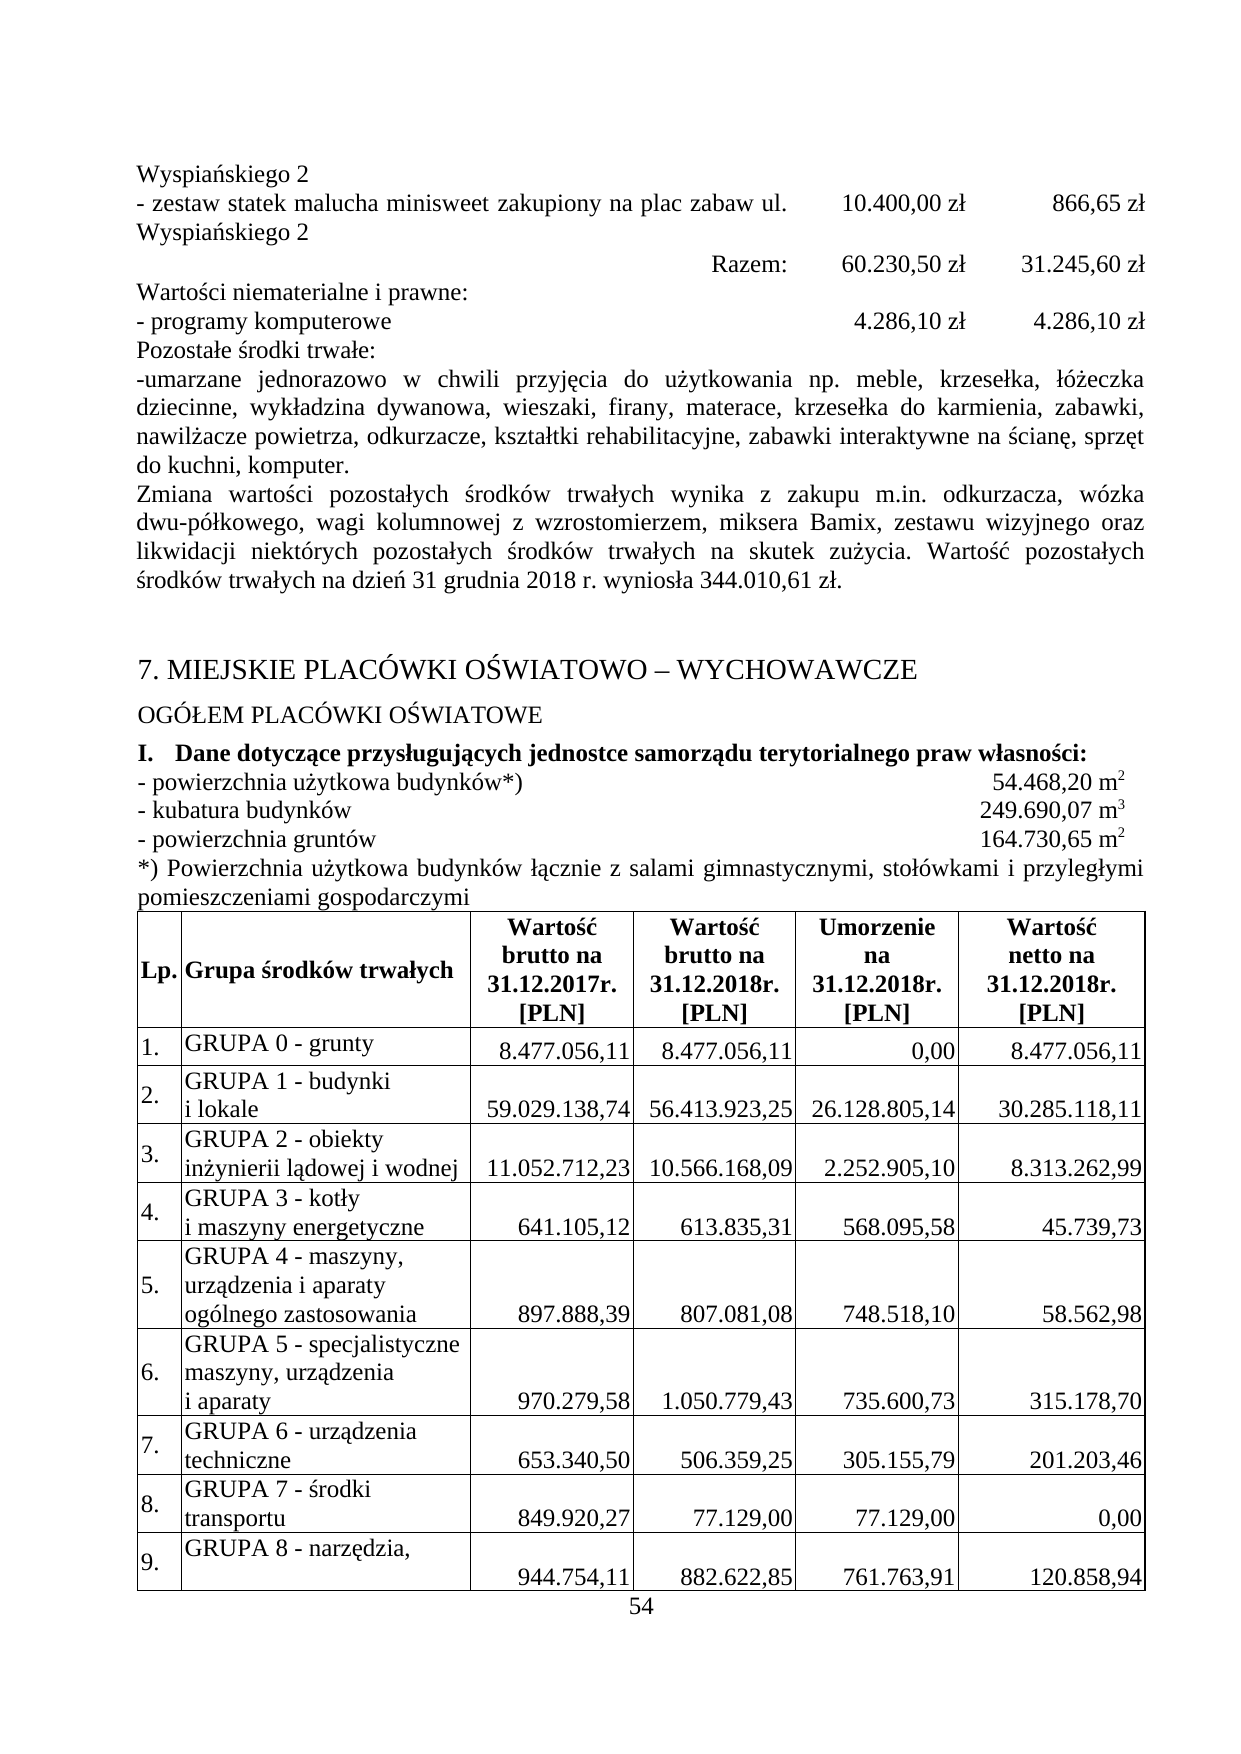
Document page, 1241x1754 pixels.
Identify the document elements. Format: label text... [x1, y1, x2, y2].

table_cell 0,00 [959, 1475, 1144, 1532]
text - powierzchnia gruntów 164.730,65 m2 [137, 824, 1145, 853]
text 7. MIEJSKIE PLACÓWKI OŚWIATOWO – WYCHOWAWCZE [137, 652, 1145, 685]
table_cell 849.920,27 [471, 1475, 633, 1532]
table_cell 77.129,00 [634, 1475, 795, 1532]
table_cell 56.413.923,25 [634, 1066, 795, 1123]
table_cell GRUPA 0 - grunty [182, 1028, 470, 1065]
table_cell 613.835,31 [634, 1183, 795, 1240]
table_cell 77.129,00 [796, 1475, 958, 1532]
table_cell Razem: [136, 249, 787, 277]
table_cell 5. [138, 1241, 181, 1328]
table_cell 3. [138, 1124, 181, 1182]
table_cell 653.340,50 [471, 1416, 633, 1473]
table_cell 1. [138, 1028, 181, 1065]
table_cell - programy komputerowe [136, 306, 787, 335]
table_cell 882.622,85 [634, 1533, 795, 1590]
table_cell 4. [138, 1183, 181, 1240]
table_cell 4.286,10 zł [966, 306, 1145, 335]
table_cell GRUPA 6 - urządzenia techniczne [182, 1416, 470, 1473]
table_cell GRUPA 2 - obiekty inżynierii lądowej i wodnej [182, 1124, 470, 1182]
table_cell 506.359,25 [634, 1416, 795, 1473]
table_cell 60.230,50 zł [788, 249, 966, 277]
table_header Umorzenie na 31.12.2018r. [PLN] [796, 912, 958, 1027]
table_header Wartość netto na 31.12.2018r. [PLN] [959, 912, 1144, 1027]
text OGÓŁEM PLACÓWKI OŚWIATOWE [137, 700, 1145, 728]
table_cell 58.562,98 [959, 1241, 1144, 1328]
table_cell Wartości niematerialne i prawne: [136, 278, 787, 306]
table_cell 31.245,60 zł [966, 249, 1145, 277]
text - kubatura budynków 249.690,07 m3 [137, 796, 1145, 824]
table_cell GRUPA 5 - specjalistyczne maszyny, urządzenia i aparaty [182, 1329, 470, 1415]
table_cell GRUPA 8 - narzędzia, [182, 1533, 470, 1590]
table_header Grupa środków trwałych [182, 912, 470, 1027]
table_cell [966, 278, 1145, 306]
table_cell 2.252.905,10 [796, 1124, 958, 1182]
table_cell 59.029.138,74 [471, 1066, 633, 1123]
table_cell 7. [138, 1416, 181, 1473]
table_cell 201.203,46 [959, 1416, 1144, 1473]
table_cell 45.739,73 [959, 1183, 1144, 1240]
table_cell 8.477.056,11 [471, 1028, 633, 1065]
table_cell 866,65 zł [966, 188, 1145, 249]
table_cell - zestaw statek malucha minisweet zakupiony na plac zabaw ul. Wyspiańskiego 2 [136, 188, 787, 249]
table_cell Wyspiańskiego 2 [136, 159, 787, 188]
table_cell 315.178,70 [959, 1329, 1144, 1415]
table_cell 735.600,73 [796, 1329, 958, 1415]
table_cell [788, 278, 966, 306]
table_cell [966, 335, 1145, 364]
table_header Lp. [138, 912, 181, 1027]
table_cell 897.888,39 [471, 1241, 633, 1328]
table_cell GRUPA 3 - kotły i maszyny energetyczne [182, 1183, 470, 1240]
table_cell 9. [138, 1533, 181, 1590]
table_cell 748.518,10 [796, 1241, 958, 1328]
table_cell Pozostałe środki trwałe: [136, 335, 787, 364]
table_cell 10.400,00 zł [788, 188, 966, 249]
table_header Wartość brutto na 31.12.2017r. [PLN] [471, 912, 633, 1027]
table_cell 8.313.262,99 [959, 1124, 1144, 1182]
table_cell [788, 159, 966, 188]
table_cell 0,00 [796, 1028, 958, 1065]
table_cell 30.285.118,11 [959, 1066, 1144, 1123]
table_cell [966, 159, 1145, 188]
table_cell 1.050.779,43 [634, 1329, 795, 1415]
table_cell 120.858,94 [959, 1533, 1144, 1590]
table_cell 305.155,79 [796, 1416, 958, 1473]
table_header Wartość brutto na 31.12.2018r. [PLN] [634, 912, 795, 1027]
table_cell 2. [138, 1066, 181, 1123]
table_cell 807.081,08 [634, 1241, 795, 1328]
table_cell 26.128.805,14 [796, 1066, 958, 1123]
text - powierzchnia użytkowa budynków*) 54.468,20 m2 [137, 767, 1145, 796]
table_cell [788, 335, 966, 364]
table_cell GRUPA 7 - środki transportu [182, 1475, 470, 1532]
table_cell 8.477.056,11 [959, 1028, 1144, 1065]
table_cell 641.105,12 [471, 1183, 633, 1240]
table_cell 944.754,11 [471, 1533, 633, 1590]
text *) Powierzchnia użytkowa budynków łącznie z salami gimnastycznymi, stołówkami i przyległymi pomieszczeniami gospodarczymi [137, 853, 1145, 911]
table_cell 970.279,58 [471, 1329, 633, 1415]
table_cell 6. [138, 1329, 181, 1415]
text I. Dane dotyczące przysługujących jednostce samorządu terytorialnego praw własności: [137, 738, 1145, 767]
table_cell 8.477.056,11 [634, 1028, 795, 1065]
table_cell 11.052.712,23 [471, 1124, 633, 1182]
table_cell 761.763,91 [796, 1533, 958, 1590]
table_cell GRUPA 1 - budynki i lokale [182, 1066, 470, 1123]
table_cell -umarzane jednorazowo w chwili przyjęcia do użytkowania np. meble, krzesełka, łóżeczka dziecinne, wykładzina dywanowa, wieszaki, firany, materace, krzesełka do karmienia, zabawki, nawilżacze powietrza, odkurzacze, kształtki rehabilitacyjne, zabawki interaktywne na ścianę, sprzęt do kuchni, komputer. Zmiana wartości pozostałych środków trwałych wynika z zakupu m.in. odkurzacza, wózka dwu-półkowego, wagi kolumnowej z wzrostomierzem, miksera Bamix, zestawu wizyjnego oraz likwidacji niektórych pozostałych środków trwałych na skutek zużycia. Wartość pozostałych środków trwałych na dzień 31 grudnia 2018 r. wyniosła 344.010,61 zł. [136, 364, 1145, 623]
table_cell 10.566.168,09 [634, 1124, 795, 1182]
table_cell 4.286,10 zł [788, 306, 966, 335]
table_cell 8. [138, 1475, 181, 1532]
table_cell GRUPA 4 - maszyny, urządzenia i aparaty ogólnego zastosowania [182, 1241, 470, 1328]
table_cell 568.095,58 [796, 1183, 958, 1240]
